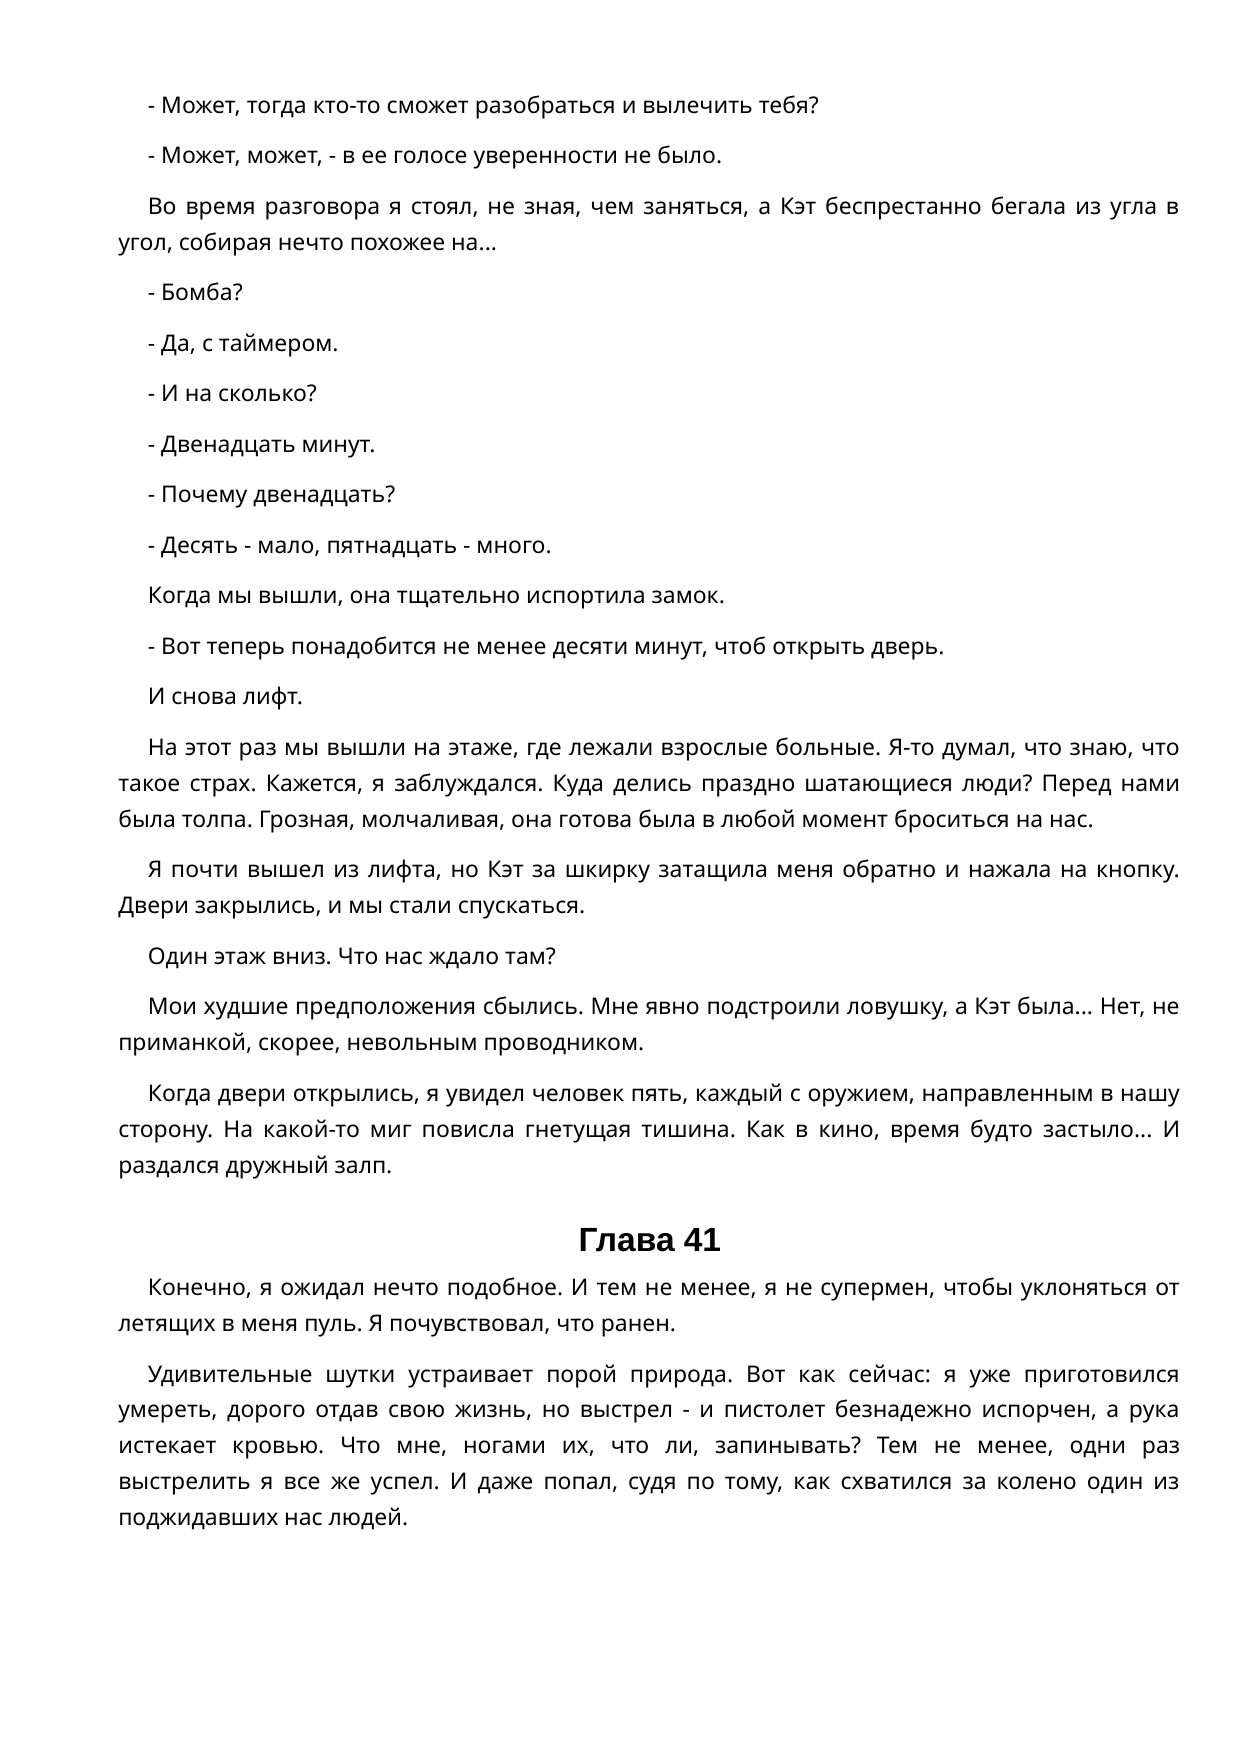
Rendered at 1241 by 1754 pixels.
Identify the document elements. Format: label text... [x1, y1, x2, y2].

text Один этаж вниз. Что нас ждало там? [118, 940, 1181, 971]
subtitle Глава 41 [118, 1220, 1181, 1258]
text - Двенадцать минут. [118, 428, 1181, 459]
text - И на сколько? [118, 377, 1181, 408]
text - Да, с таймером. [118, 327, 1181, 358]
text Когда двери открылись, я увидел человек пять, каждый с оружием, направленным в нашу сторону. На какой-то миг повисла гнетущая тишина. Как в кино, время будто застыло... И раздался дружный залп. [118, 1077, 1181, 1180]
text Мои худшие предположения сбылись. Мне явно подстроили ловушку, а Кэт была... Нет, не приманкой, скорее, невольным проводником. [118, 990, 1181, 1057]
text Когда мы вышли, она тщательно испортила замок. [118, 579, 1181, 611]
text Конечно, я ожидал нечто подобное. И тем не менее, я не супермен, чтобы уклоняться от летящих в меня пуль. Я почувствовал, что ранен. [118, 1271, 1181, 1338]
text - Вот теперь понадобится не менее десяти минут, чтоб открыть дверь. [118, 630, 1181, 661]
text - Бомба? [118, 276, 1181, 307]
text Во время разговора я стоял, не зная, чем заняться, а Кэт беспрестанно бегала из угла в угол, собирая нечто похожее на... [118, 190, 1181, 257]
text - Может, тогда кто-то сможет разобраться и вылечить тебя? [118, 89, 1181, 120]
text И снова лифт. [118, 680, 1181, 712]
text На этот раз мы вышли на этаже, где лежали взрослые больные. Я-то думал, что знаю, что такое страх. Кажется, я заблуждался. Куда делись праздно шатающиеся люди? Перед нами была толпа. Грозная, молчаливая, она готова была в любой момент броситься на нас. [118, 731, 1181, 834]
text - Почему двенадцать? [118, 478, 1181, 509]
text - Может, может, - в ее голосе уверенности не было. [118, 139, 1181, 170]
text Удивительные шутки устраивает порой природа. Вот как сейчас: я уже приготовился умереть, дорого отдав свою жизнь, но выстрел - и пистолет безнадежно испорчен, а рука истекает кровью. Что мне, ногами их, что ли, запинывать? Тем не менее, одни раз выстрелить я все же успел. И даже попал, судя по тому, как схватился за колено один из поджидавших нас людей. [118, 1357, 1181, 1532]
text - Десять - мало, пятнадцать - много. [118, 529, 1181, 560]
text Я почти вышел из лифта, но Кэт за шкирку затащила меня обратно и нажала на кнопку. Двери закрылись, и мы стали спускаться. [118, 853, 1181, 920]
